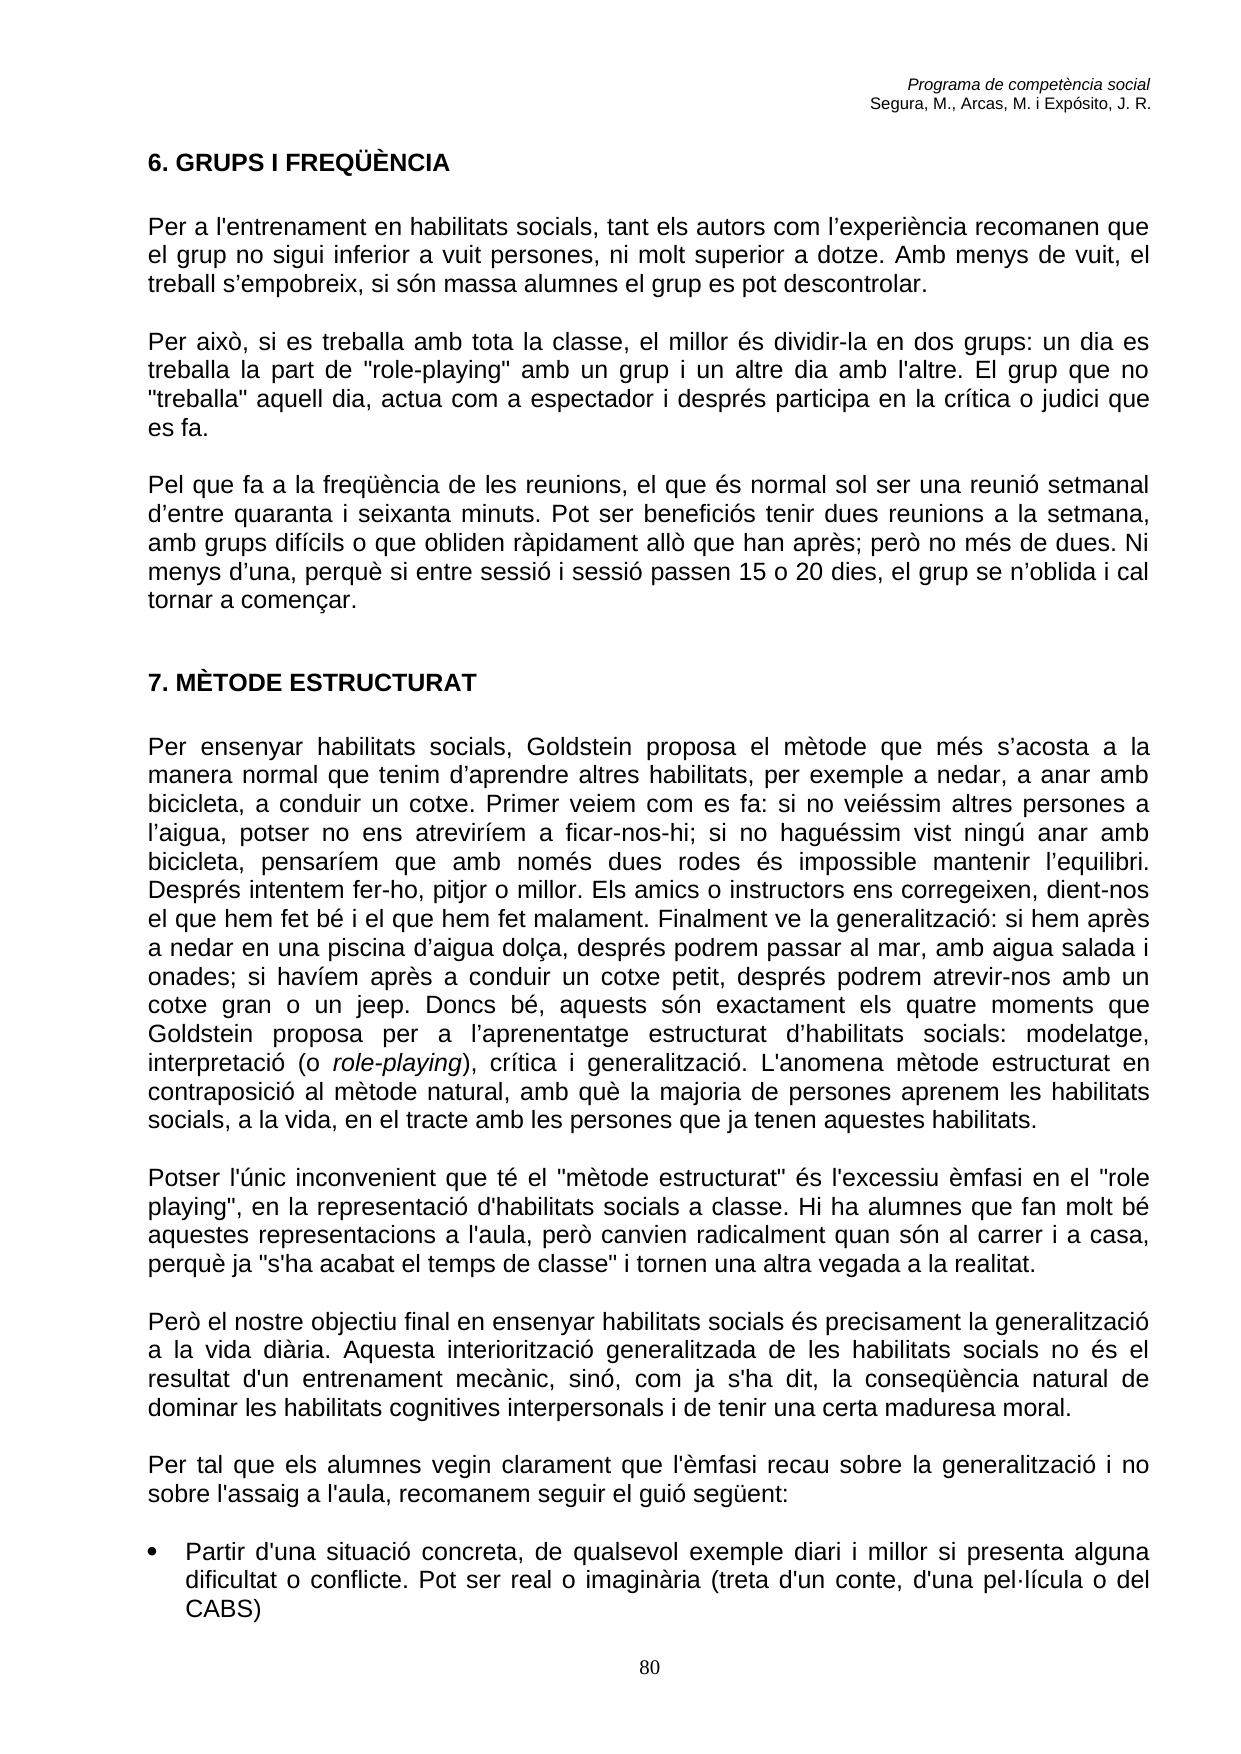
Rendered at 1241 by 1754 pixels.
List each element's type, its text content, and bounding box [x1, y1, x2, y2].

text Pel que fa a la freqüència de les reunions, el que és normal sol ser una reunió setmanal d’entre quaranta i seixanta minuts. Pot ser beneficiós tenir dues reunions a la setmana, amb grups difícils o que obliden ràpidament allò que han après; però no més de dues. Ni menys d’una, perquè si entre sessió i sessió passen 15 o 20 dies, el grup se n’oblida i cal tornar a començar. [148, 470, 1151, 614]
text Per ensenyar habilitats socials, Goldstein proposa el mètode que més s’acosta a la manera normal que tenim d’aprendre altres habilitats, per exemple a nedar, a anar amb bicicleta, a conduir un cotxe. Primer veiem com es fa: si no veiéssim altres persones a l’aigua, potser no ens atreviríem a ficar-nos-hi; si no haguéssim vist ningú anar amb bicicleta, pensaríem que amb només dues rodes és impossible mantenir l’equilibri. Després intentem fer-ho, pitjor o millor. Els amics o instructors ens corregeixen, dient-nos el que hem fet bé i el que hem fet malament. Finalment ve la generalització: si hem après a nedar en una piscina d’aigua dolça, després podrem passar al mar, amb aigua salada i onades; si havíem après a conduir un cotxe petit, després podrem atrevir-nos amb un cotxe gran o un jeep. Doncs bé, aquests són exactament els quatre moments que Goldstein proposa per a l’aprenentatge estructurat d’habilitats socials: modelatge, interpretació (o role-playing), crítica i generalització. L'anomena mètode estructurat en contraposició al mètode natural, amb què la majoria de persones aprenem les habilitats socials, a la vida, en el tracte amb les persones que ja tenen aquestes habilitats. [148, 731, 1151, 1134]
subtitle 6. GRUPS I FREQÜÈNCIA [148, 148, 1151, 176]
text Potser l'únic inconvenient que té el "mètode estructurat" és l'excessiu èmfasi en el "role playing", en la representació d'habilitats socials a classe. Hi ha alumnes que fan molt bé aquestes representacions a l'aula, però canvien radicalment quan són al carrer i a casa, perquè ja "s'ha acabat el temps de classe" i tornen una altra vegada a la realitat. [148, 1163, 1151, 1278]
text Per a l'entrenament en habilitats socials, tant els autors com l’experiència recomanen que el grup no sigui inferior a vuit persones, ni molt superior a dotze. Amb menys de vuit, el treball s’empobreix, si són massa alumnes el grup es pot descontrolar. [148, 211, 1151, 298]
text Però el nostre objectiu final en ensenyar habilitats socials és precisament la generalització a la vida diària. Aquesta interiorització generalitzada de les habilitats socials no és el resultat d'un entrenament mecànic, sinó, com ja s'ha dit, la conseqüència natural de dominar les habilitats cognitives interpersonals i de tenir una certa maduresa moral. [148, 1306, 1151, 1421]
subtitle 7. MÈTODE ESTRUCTURAT [148, 668, 1151, 696]
list Partir d'una situació concreta, de qualsevol exemple diari i millor si presenta alguna dificultat o conflicte. Pot ser real o imaginària (treta d'un conte, d'una pel·lícula o del CABS) [148, 1536, 1151, 1623]
text Per tal que els alumnes vegin clarament que l'èmfasi recau sobre la generalització i no sobre l'assaig a l'aula, recomanem seguir el guió següent: [148, 1450, 1151, 1508]
text Per això, si es treballa amb tota la classe, el millor és dividir-la en dos grups: un dia es treballa la part de "role-playing" amb un grup i un altre dia amb l'altre. El grup que no "treballa" aquell dia, actua com a espectador i després participa en la crítica o judici que es fa. [148, 326, 1151, 441]
